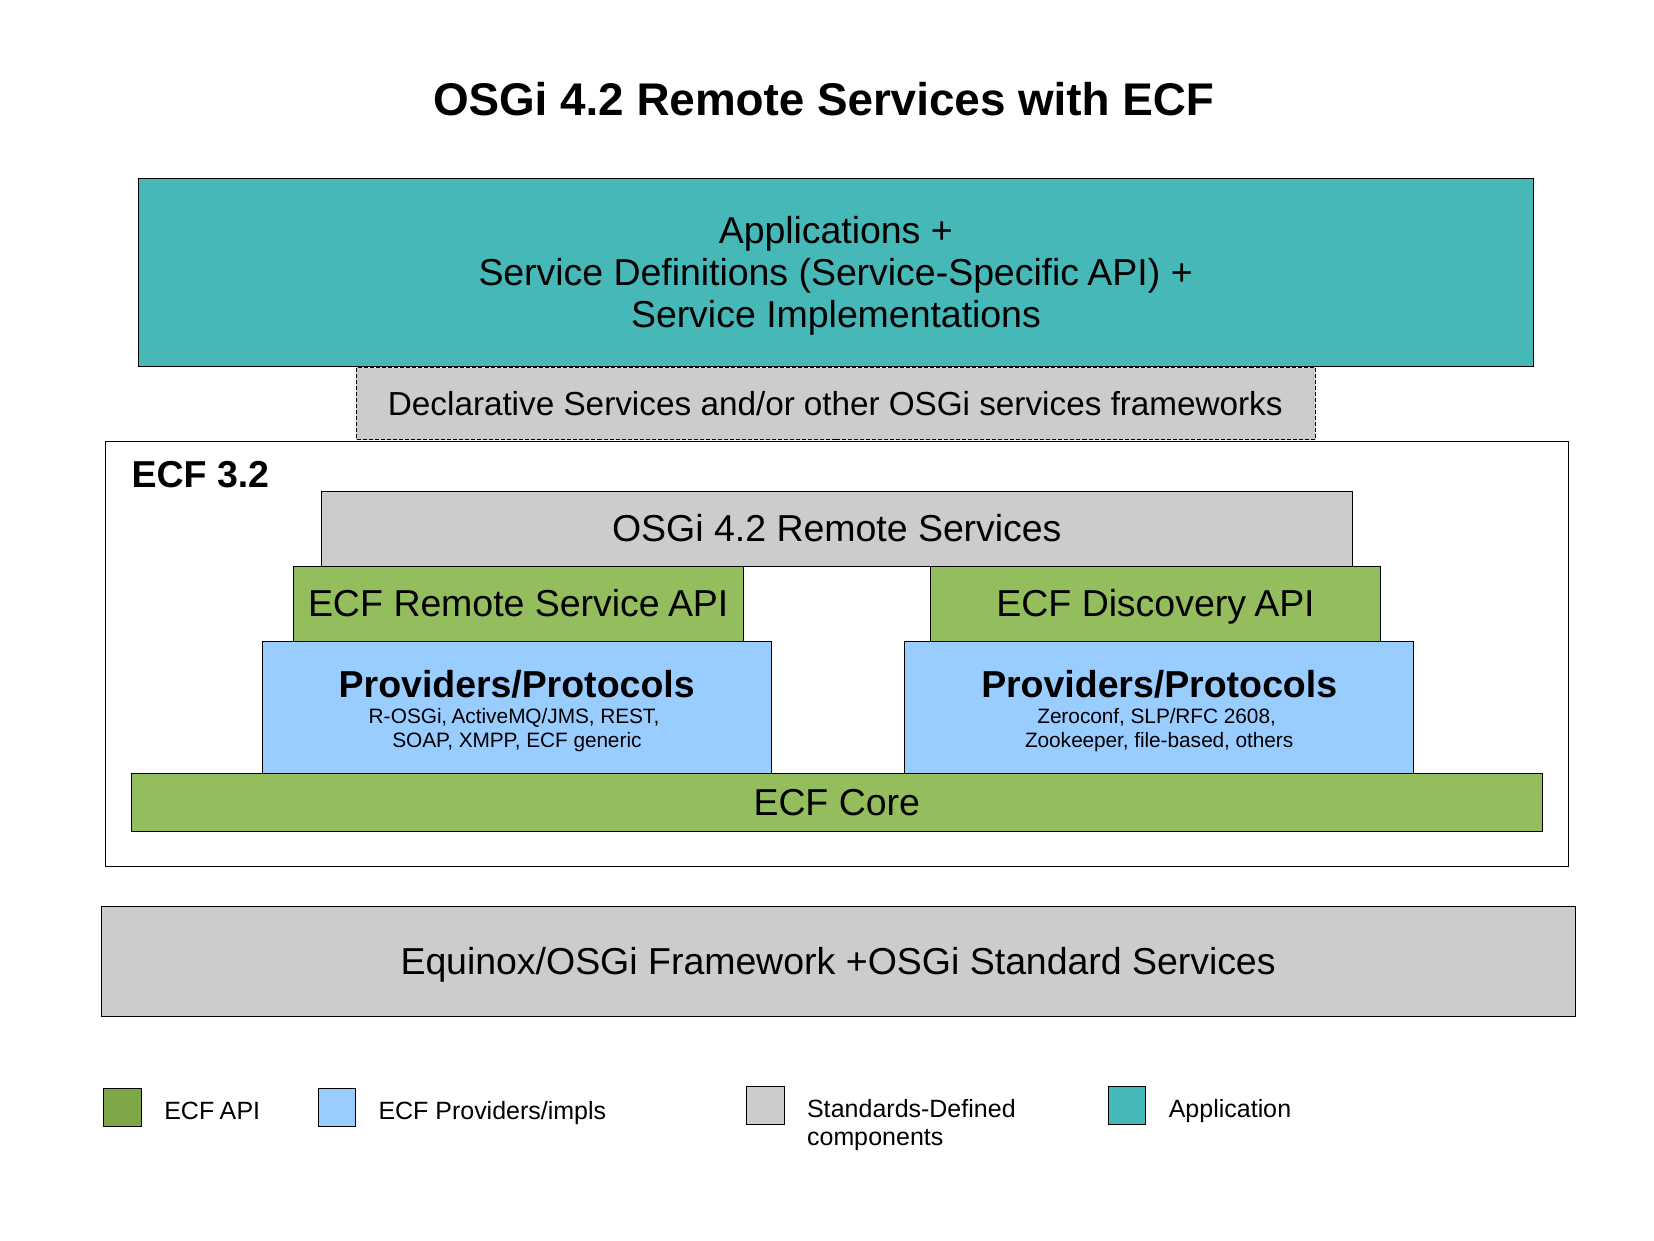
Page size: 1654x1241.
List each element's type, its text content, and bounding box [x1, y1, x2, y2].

text_box ECF Providers/impls [363, 1089, 639, 1133]
text_box Providers/Protocols Zeroconf, SLP/RFC 2608, Zookeeper, file-based, others [904, 641, 1414, 774]
text_box Declarative Services and/or other OSGi services frameworks [356, 367, 1316, 440]
text_box ECF Discovery API [930, 566, 1381, 642]
text_box ECF 3.2 [116, 446, 305, 505]
text_box [318, 1088, 356, 1127]
text_box [105, 441, 1569, 867]
text_box [746, 1086, 785, 1125]
text_box ECF Core [131, 773, 1543, 832]
text_box ECF API [149, 1089, 324, 1137]
text_box Applications + Service Definitions (Service-Specific API) + Service Implementations [138, 178, 1534, 367]
text_box OSGi 4.2 Remote Services [321, 491, 1353, 567]
text_box [1108, 1086, 1146, 1125]
text_box [103, 1088, 142, 1127]
text_box ECF Remote Service API [293, 566, 744, 642]
text_box Standards-Defined components [792, 1087, 1143, 1158]
text_box Providers/Protocols R-OSGi, ActiveMQ/JMS, REST, SOAP, XMPP, ECF generic [262, 641, 772, 774]
text_box OSGi 4.2 Remote Services with ECF [243, 66, 1405, 135]
text_box Equinox/OSGi Framework +OSGi Standard Services [101, 906, 1576, 1017]
text_box Application [1153, 1087, 1505, 1131]
